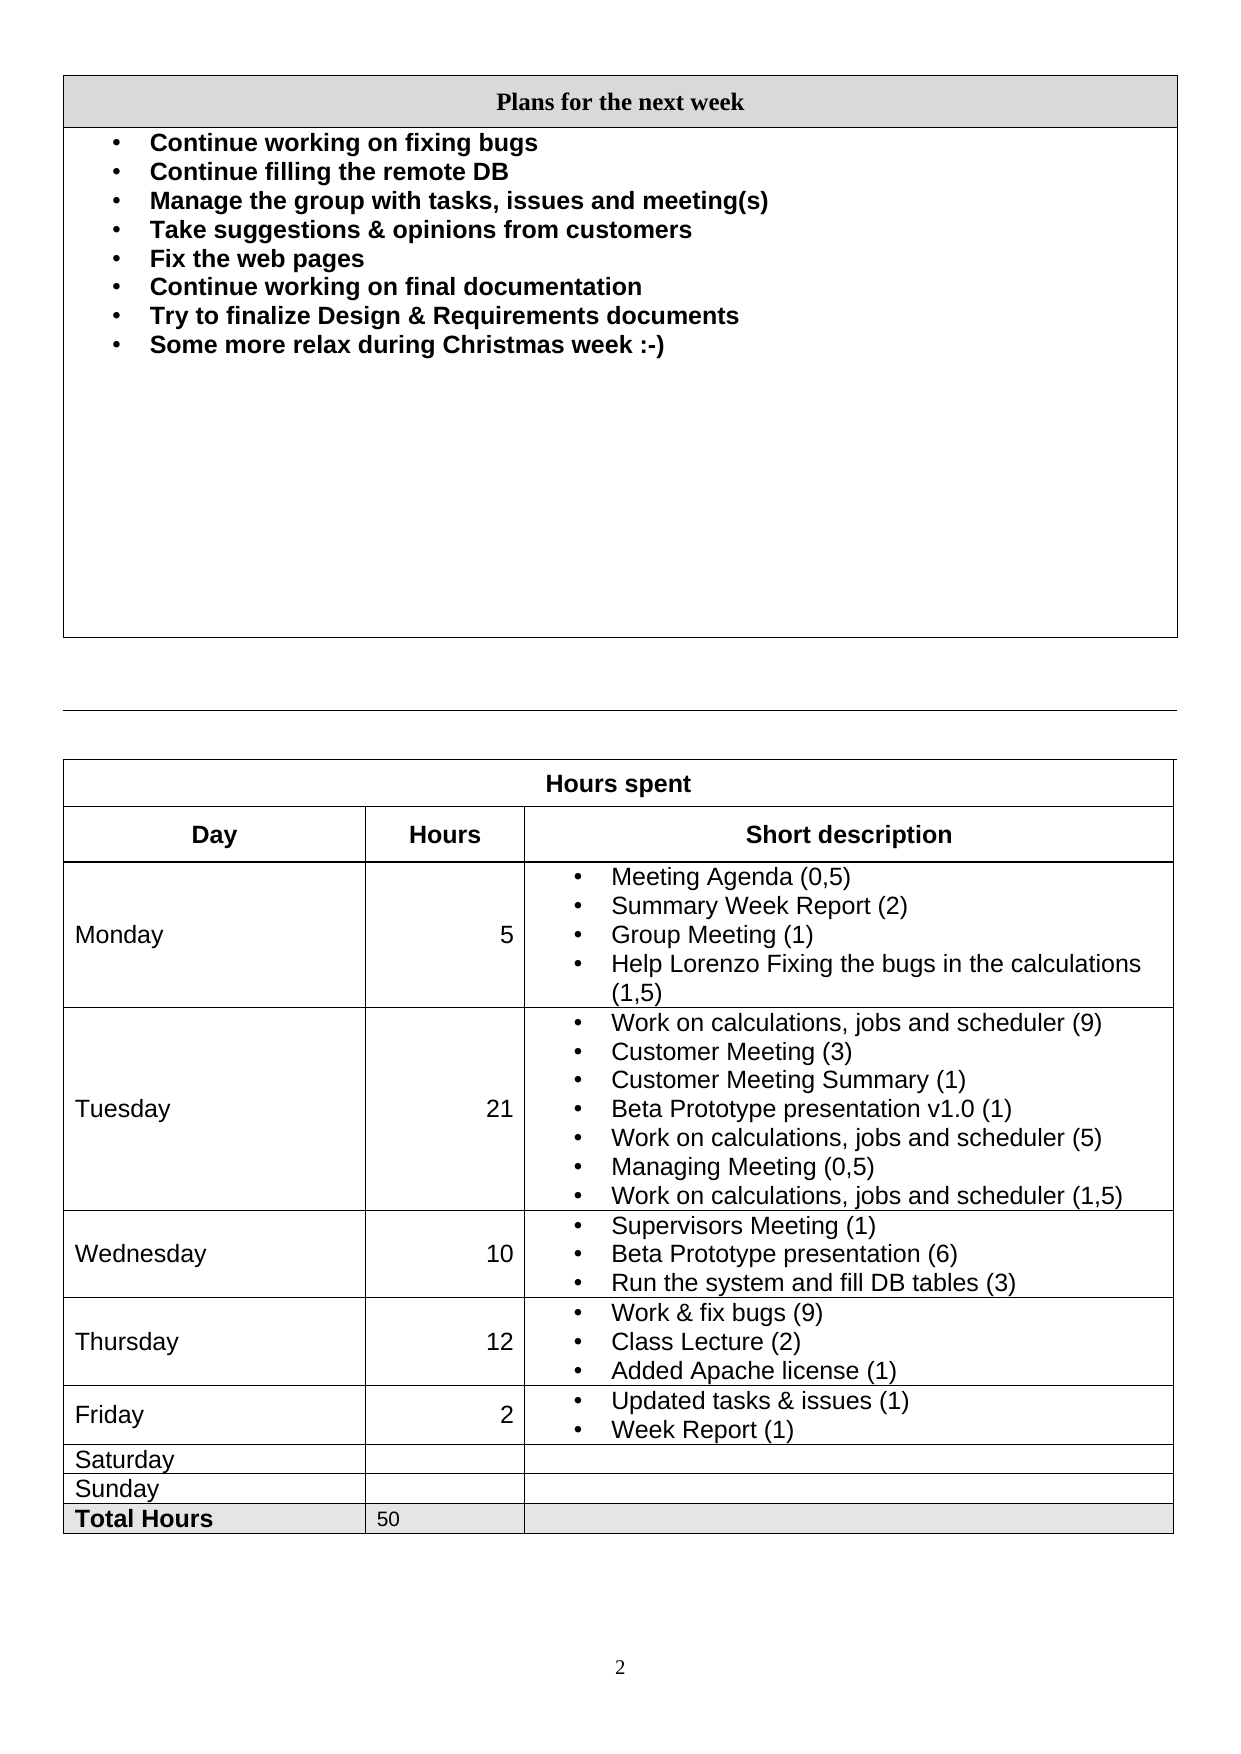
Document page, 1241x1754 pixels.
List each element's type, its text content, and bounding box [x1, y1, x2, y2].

table_cell 2 [366, 1386, 524, 1443]
table_cell Monday [64, 863, 365, 1007]
table_cell Sunday [64, 1474, 365, 1503]
table_cell 10 [366, 1211, 524, 1297]
table_header [63, 711, 1177, 759]
table_cell 5 [366, 863, 524, 1007]
table_cell Thursday [64, 1298, 365, 1385]
table_cell Meeting Agenda (0,5) Summary Week Report (2) Group Meeting (1) Help Lorenzo Fixing the bugs in the calculations (1,5) [525, 863, 1173, 1007]
table_cell Hours [366, 807, 524, 861]
table_cell [525, 1445, 1173, 1473]
table_cell 21 [366, 1008, 524, 1209]
table_cell Short description [525, 807, 1173, 861]
table_cell Friday [64, 1386, 365, 1443]
table_cell Supervisors Meeting (1) Beta Prototype presentation (6) Run the system and fill DB tables (3) [525, 1211, 1173, 1297]
table_cell Total Hours [64, 1504, 365, 1533]
table_cell 50 [366, 1504, 524, 1533]
table_cell Day [64, 807, 365, 861]
table_header Plans for the next week [64, 76, 1177, 127]
table_cell [366, 1474, 524, 1503]
table_cell [525, 1504, 1173, 1533]
table_cell 12 [366, 1298, 524, 1385]
table_cell [366, 1445, 524, 1473]
table_cell Hours spent [64, 760, 1173, 806]
table_cell Updated tasks & issues (1) Week Report (1) [525, 1386, 1173, 1443]
table_cell [525, 1474, 1173, 1503]
table_cell Saturday [64, 1445, 365, 1473]
table_cell Wednesday [64, 1211, 365, 1297]
table_cell Work on calculations, jobs and scheduler (9) Customer Meeting (3) Customer Meeting Summary (1) Beta Prototype presentation v1.0 (1) Work on calculations, jobs and scheduler (5) Managing Meeting (0,5) Work on calculations, jobs and scheduler (1,5) [525, 1008, 1173, 1209]
table_cell Tuesday [64, 1008, 365, 1209]
table_cell Continue working on fixing bugs Continue filling the remote DB Manage the group with tasks, issues and meeting(s) Take suggestions & opinions from customers Fix the web pages Continue working on final documentation Try to finalize Design & Requirements documents Some more relax during Christmas week :-) [64, 128, 1177, 637]
table_cell Work & fix bugs (9) Class Lecture (2) Added Apache license (1) [525, 1298, 1173, 1385]
